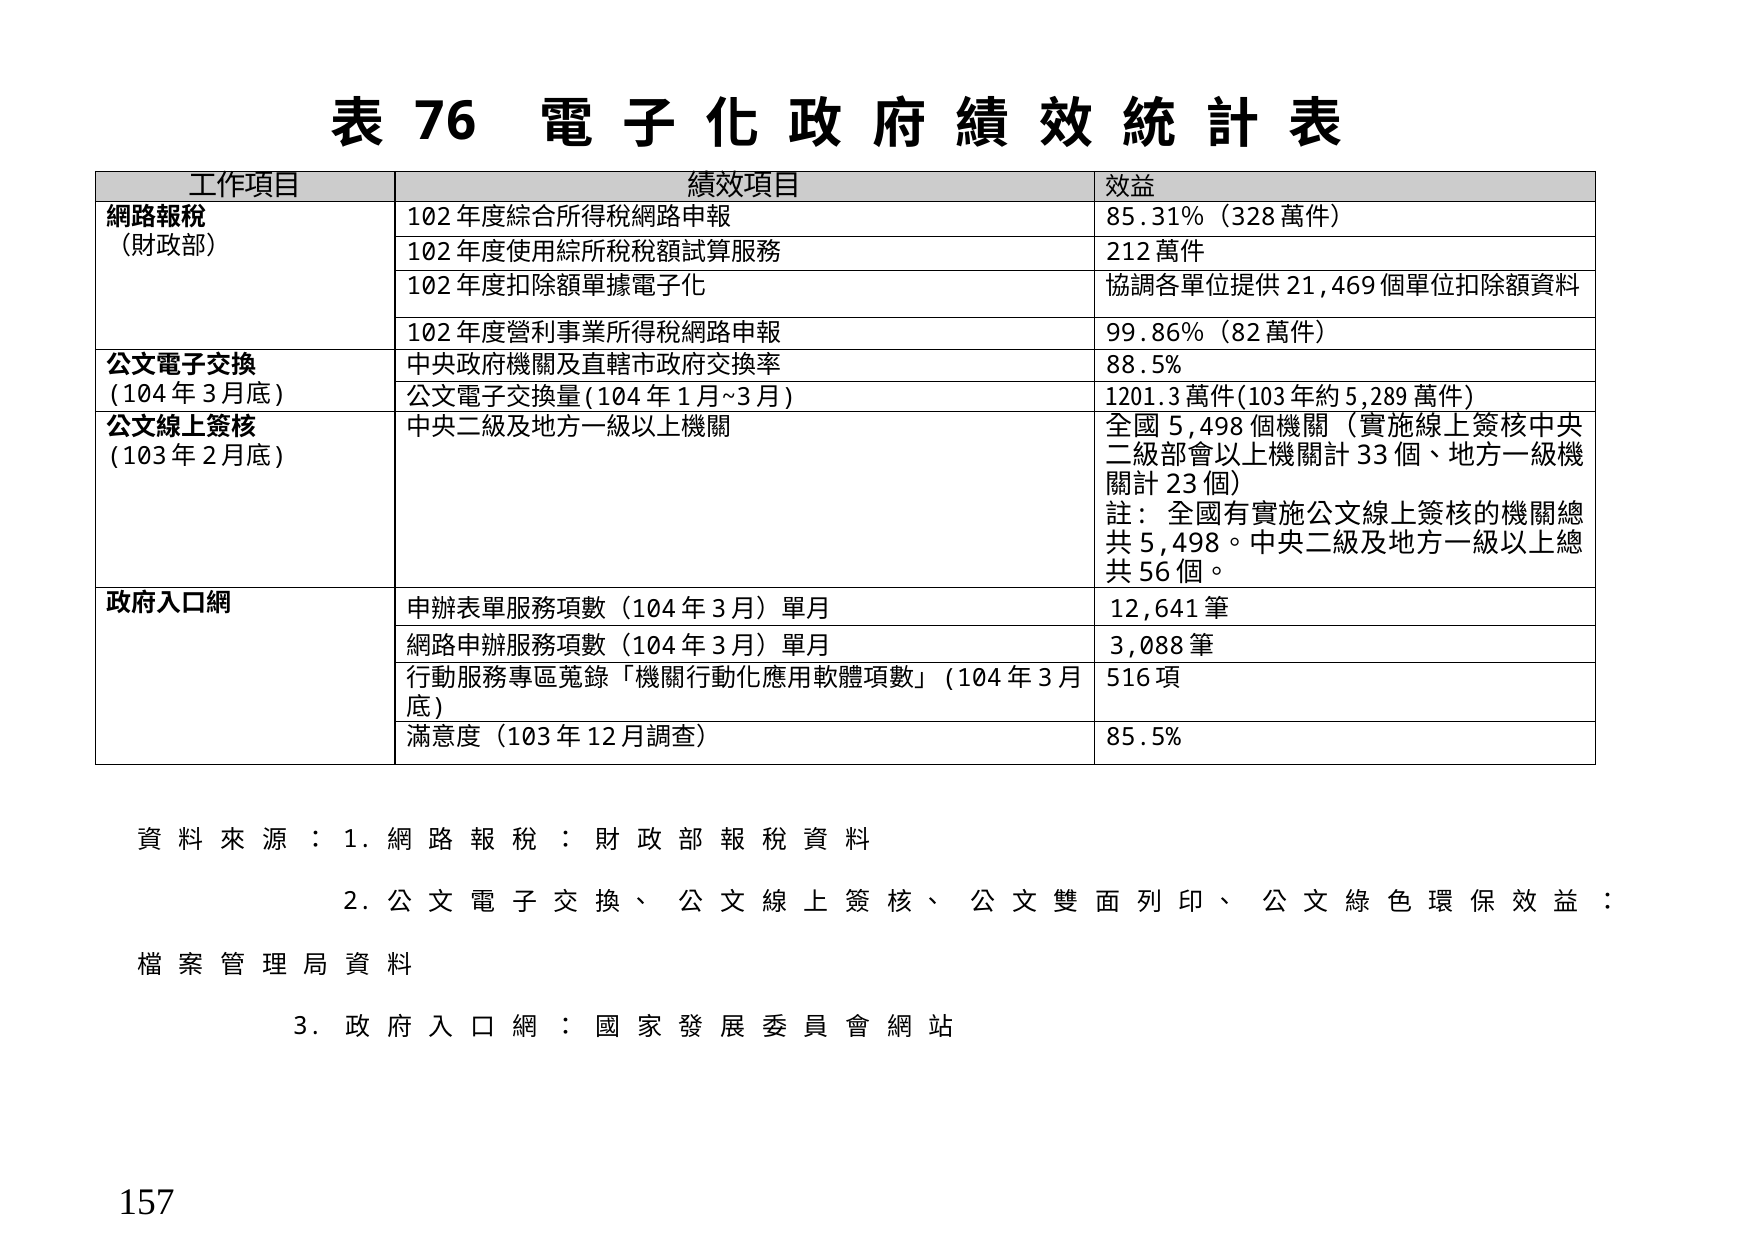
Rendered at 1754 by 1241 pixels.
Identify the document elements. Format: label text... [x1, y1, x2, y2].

table_cell 102年度扣除額單據電子化 [396, 271, 1094, 317]
table_cell 中央二級及地方一級以上機關 [396, 412, 1094, 587]
table_header 績效項目 [396, 172, 1094, 201]
table_cell 網路申辦服務項數（104年3月）單月 [396, 626, 1094, 662]
text 3.政府入口網：國家發展委員會網站 [128, 983, 1628, 1046]
table_header 工作項目 [96, 172, 394, 201]
table_cell 協調各單位提供21,469個單位扣除額資料 [1095, 271, 1595, 317]
text 2.公文電子交換、公文線上簽核、公文雙面列印、公文綠色環保效益：檔案管理局資料 [128, 858, 1628, 983]
table_cell 99.86％（82萬件） [1095, 318, 1595, 349]
table_cell 102年度使用綜所稅稅額試算服務 [396, 237, 1094, 270]
table_cell 公文電子交換 (104年3月底) [96, 350, 394, 411]
table_cell 85.5% [1095, 722, 1595, 764]
table_cell 中央政府機關及直轄市政府交換率 [396, 350, 1094, 381]
table_cell 行動服務專區蒐錄「機關行動化應用軟體項數」(104年3月底) [396, 663, 1094, 721]
table_cell 102年度營利事業所得稅網路申報 [396, 318, 1094, 349]
table_cell 516項 [1095, 663, 1595, 721]
table_cell 公文電子交換量(104年1月~3月) [396, 382, 1094, 411]
table_cell 滿意度（103年12月調查） [396, 722, 1094, 764]
table_cell 網路報稅 （財政部） [96, 202, 394, 349]
table_cell 88.5% [1095, 350, 1595, 381]
table_cell 12,641筆 [1095, 588, 1595, 624]
table_cell 全國5,498個機關（實施線上簽核中央二級部會以上機關計33個、地方一級機關計23個） 註: 全國有實施公文線上簽核的機關總共5,498。中央二級及地方一級以上總共56個。 [1095, 412, 1595, 587]
table_cell 102年度綜合所得稅網路申報 [396, 202, 1094, 236]
text 資料來源：1.網路報稅：財政部報稅資料 [128, 796, 1628, 858]
table_cell 3,088筆 [1095, 626, 1595, 662]
table_cell 公文線上簽核 (103年2月底) [96, 412, 394, 587]
subtitle 表76 電子化政府績效統計表 [128, 46, 1628, 171]
table_header 效益 [1095, 172, 1595, 201]
table_cell 1201.3萬件(103年約5,289萬件) [1095, 382, 1595, 411]
table_cell 212萬件 [1095, 237, 1595, 270]
table_cell 政府入口網 [96, 588, 394, 764]
table_cell 85.31％（328萬件） [1095, 202, 1595, 236]
table_cell 申辦表單服務項數（104年3月）單月 [396, 588, 1094, 624]
